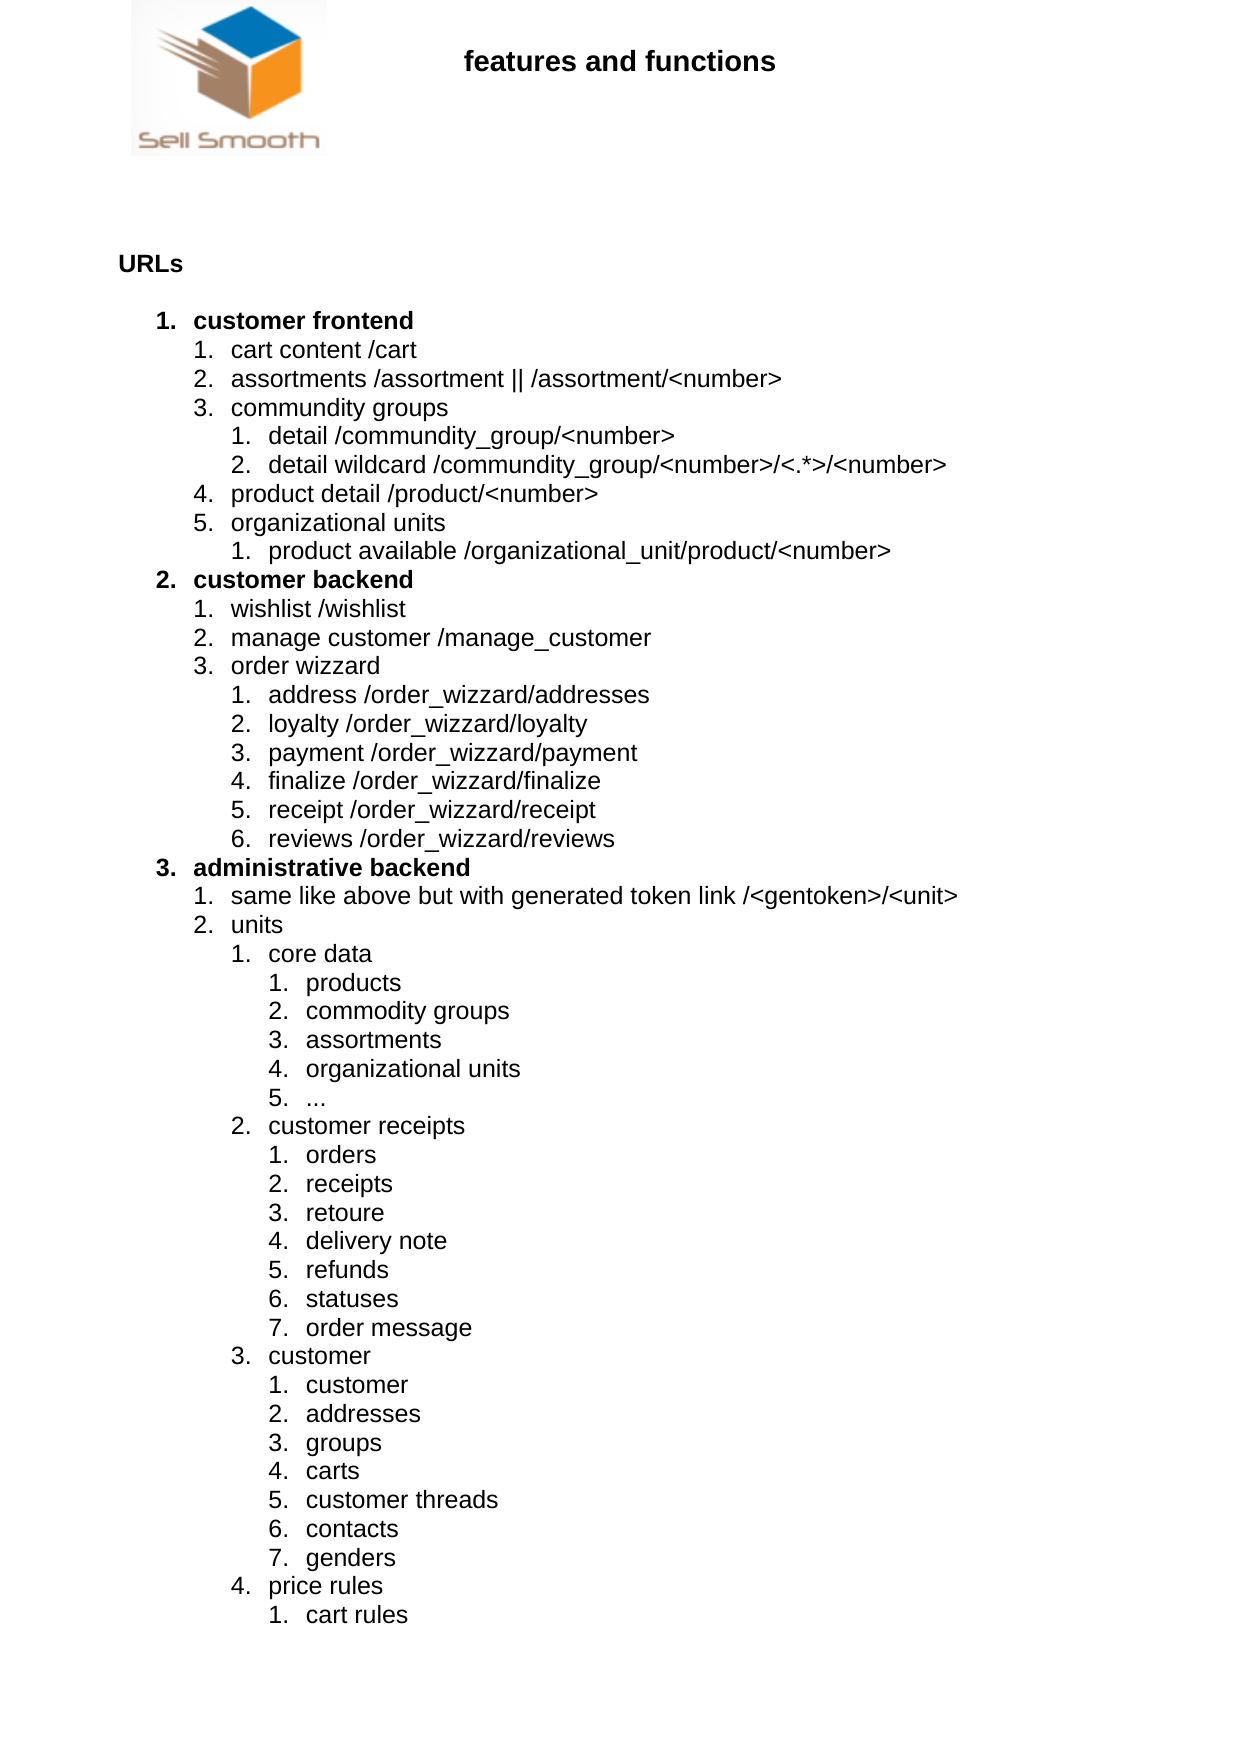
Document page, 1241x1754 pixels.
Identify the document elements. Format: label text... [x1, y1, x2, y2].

list ... [268, 1082, 1122, 1111]
list receipts [268, 1169, 1122, 1197]
list organizational units [193, 507, 1122, 536]
list units [193, 910, 1122, 939]
list genders [268, 1542, 1122, 1571]
list carts [268, 1456, 1122, 1485]
list finalize /order_wizzard/finalize [231, 766, 1122, 795]
list administrative backend [156, 852, 1122, 881]
list same like above but with generated token link /<gentoken>/<unit> [193, 881, 1122, 910]
list product detail /product/<number> [193, 479, 1122, 507]
list detail /commundity_group/<number> [231, 421, 1122, 450]
list receipt /order_wizzard/receipt [231, 795, 1122, 824]
list statuses [268, 1284, 1122, 1312]
list customer threads [268, 1485, 1122, 1514]
list addresses [268, 1399, 1122, 1427]
list customer receipts [231, 1111, 1122, 1140]
list delivery note [268, 1226, 1122, 1255]
list assortments [268, 1025, 1122, 1054]
list product available /organizational_unit/product/<number> [231, 536, 1122, 565]
list contacts [268, 1514, 1122, 1542]
picture [131, 0, 328, 156]
list manage customer /manage_customer [193, 622, 1122, 651]
list core data [231, 939, 1122, 967]
list organizational units [268, 1054, 1122, 1082]
list order wizzard [193, 651, 1122, 680]
list commundity groups [193, 392, 1122, 421]
text URLs [118, 249, 1122, 277]
list loyalty /order_wizzard/loyalty [231, 709, 1122, 737]
list customer [268, 1370, 1122, 1399]
list cart rules [268, 1600, 1122, 1629]
list wishlist /wishlist [193, 594, 1122, 622]
list reviews /order_wizzard/reviews [231, 824, 1122, 852]
list refunds [268, 1255, 1122, 1284]
list customer frontend [156, 306, 1122, 335]
list price rules [231, 1571, 1122, 1600]
list detail wildcard /commundity_group/<number>/<.*>/<number> [231, 450, 1122, 479]
list customer backend [156, 565, 1122, 594]
list payment /order_wizzard/payment [231, 737, 1122, 766]
list order message [268, 1312, 1122, 1341]
list address /order_wizzard/addresses [231, 680, 1122, 709]
list groups [268, 1427, 1122, 1456]
list orders [268, 1140, 1122, 1169]
list assortments /assortment || /assortment/<number> [193, 364, 1122, 392]
list cart content /cart [193, 335, 1122, 364]
list retoure [268, 1197, 1122, 1226]
list products [268, 967, 1122, 996]
list customer [231, 1341, 1122, 1370]
list commodity groups [268, 996, 1122, 1025]
